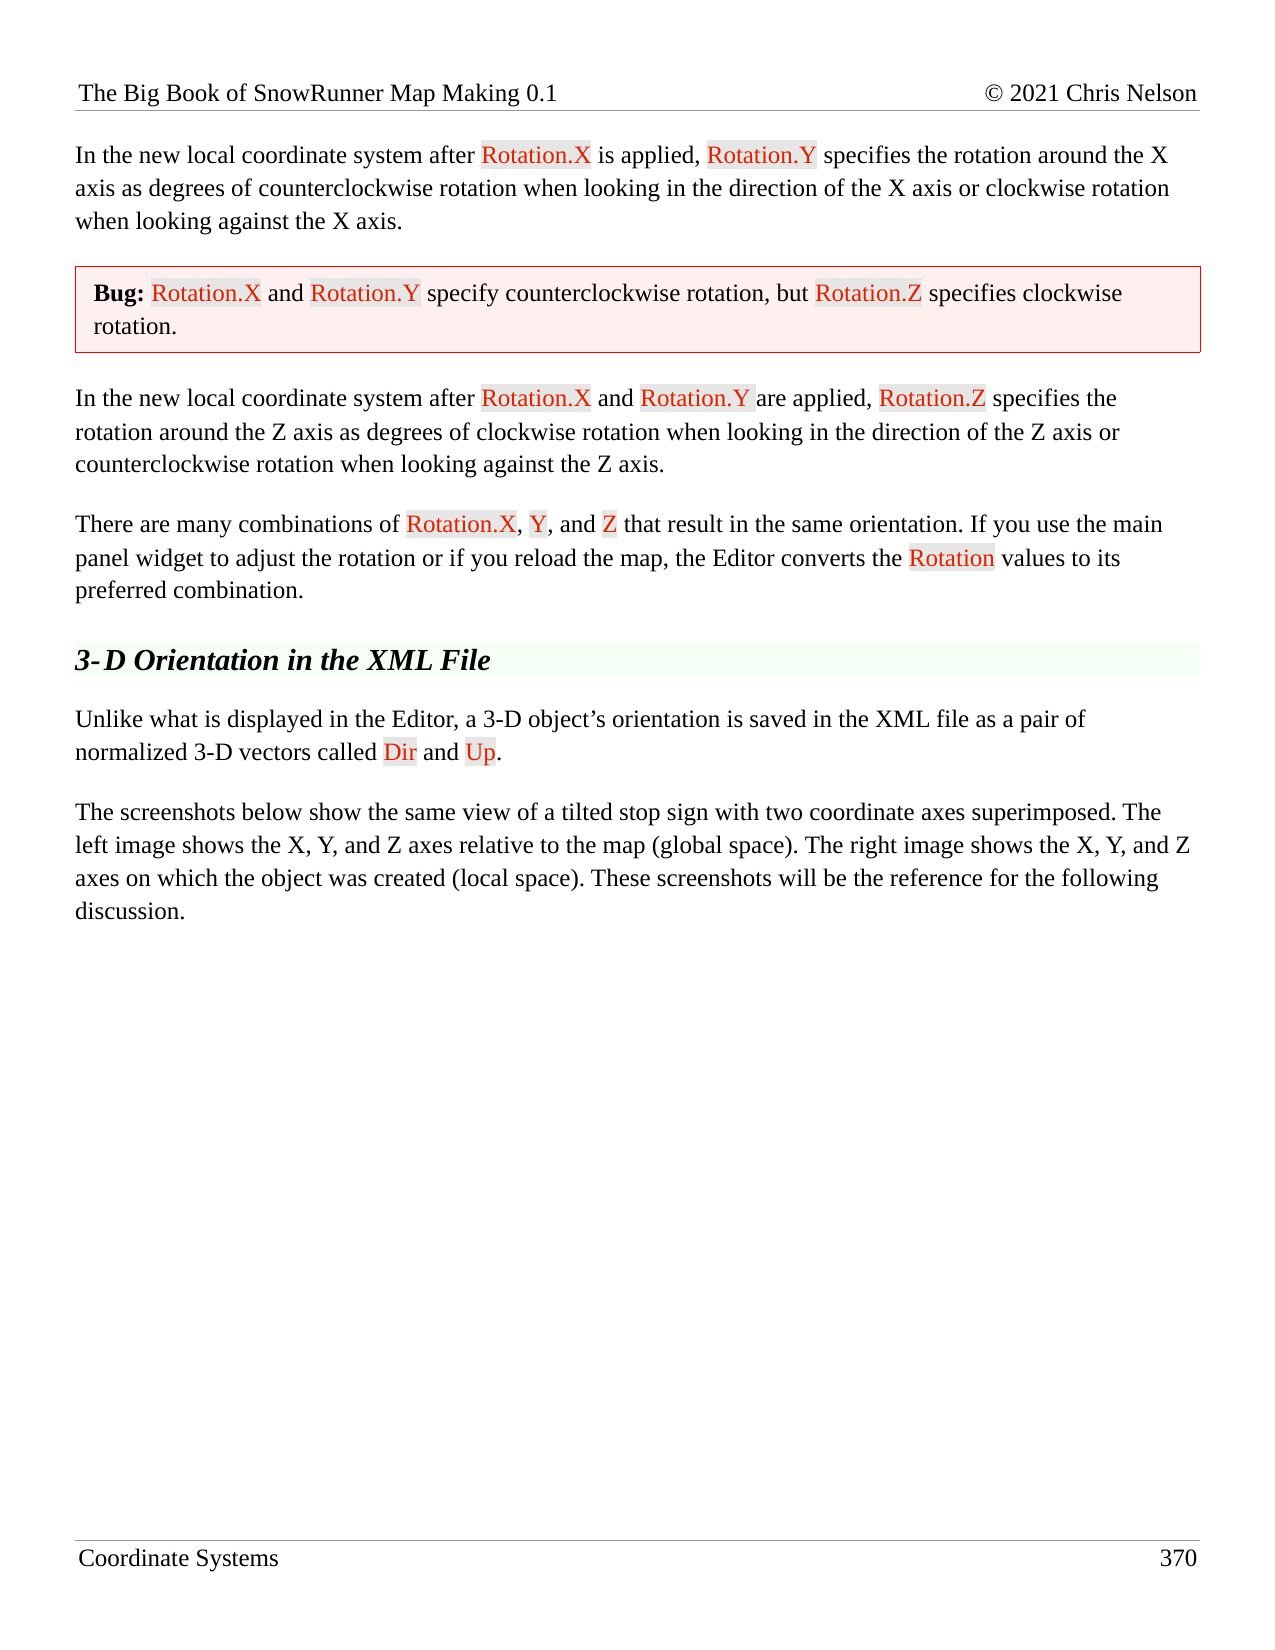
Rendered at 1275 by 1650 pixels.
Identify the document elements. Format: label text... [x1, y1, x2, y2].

list Rotation.X and Rotation.Y specify counterclockwise rotation, but Rotation.Z specifies clockwise rotation. [76, 267, 1200, 352]
text Unlike what is displayed in the Editor, a 3‑D object’s orientation is saved in the XML file as a pair of normalized 3‑D vectors called Dir and Up. [75, 704, 1200, 766]
subtitle 3‑D Orientation in the XML File [75, 642, 1200, 677]
text In the new local coordinate system after Rotation.X is applied, Rotation.Y specifies the rotation around the X axis as degrees of counterclockwise rotation when looking in the direction of the X axis or clockwise rotation when looking against the X axis. [75, 140, 1200, 235]
text The screenshots below show the same view of a tilted stop sign with two coordinate axes superimposed. The left image shows the X, Y, and Z axes relative to the map (global space). The right image shows the X, Y, and Z axes on which the object was created (local space). These screenshots will be the reference for the following discussion. [75, 797, 1200, 925]
text There are many combinations of Rotation.X, Y, and Z that result in the same orientation. If you use the main panel widget to adjust the rotation or if you reload the map, the Editor converts the Rotation values to its preferred combination. [75, 509, 1200, 604]
text In the new local coordinate system after Rotation.X and Rotation.Y are applied, Rotation.Z specifies the rotation around the Z axis as degrees of clockwise rotation when looking in the direction of the Z axis or counterclockwise rotation when looking against the Z axis. [75, 383, 1200, 478]
